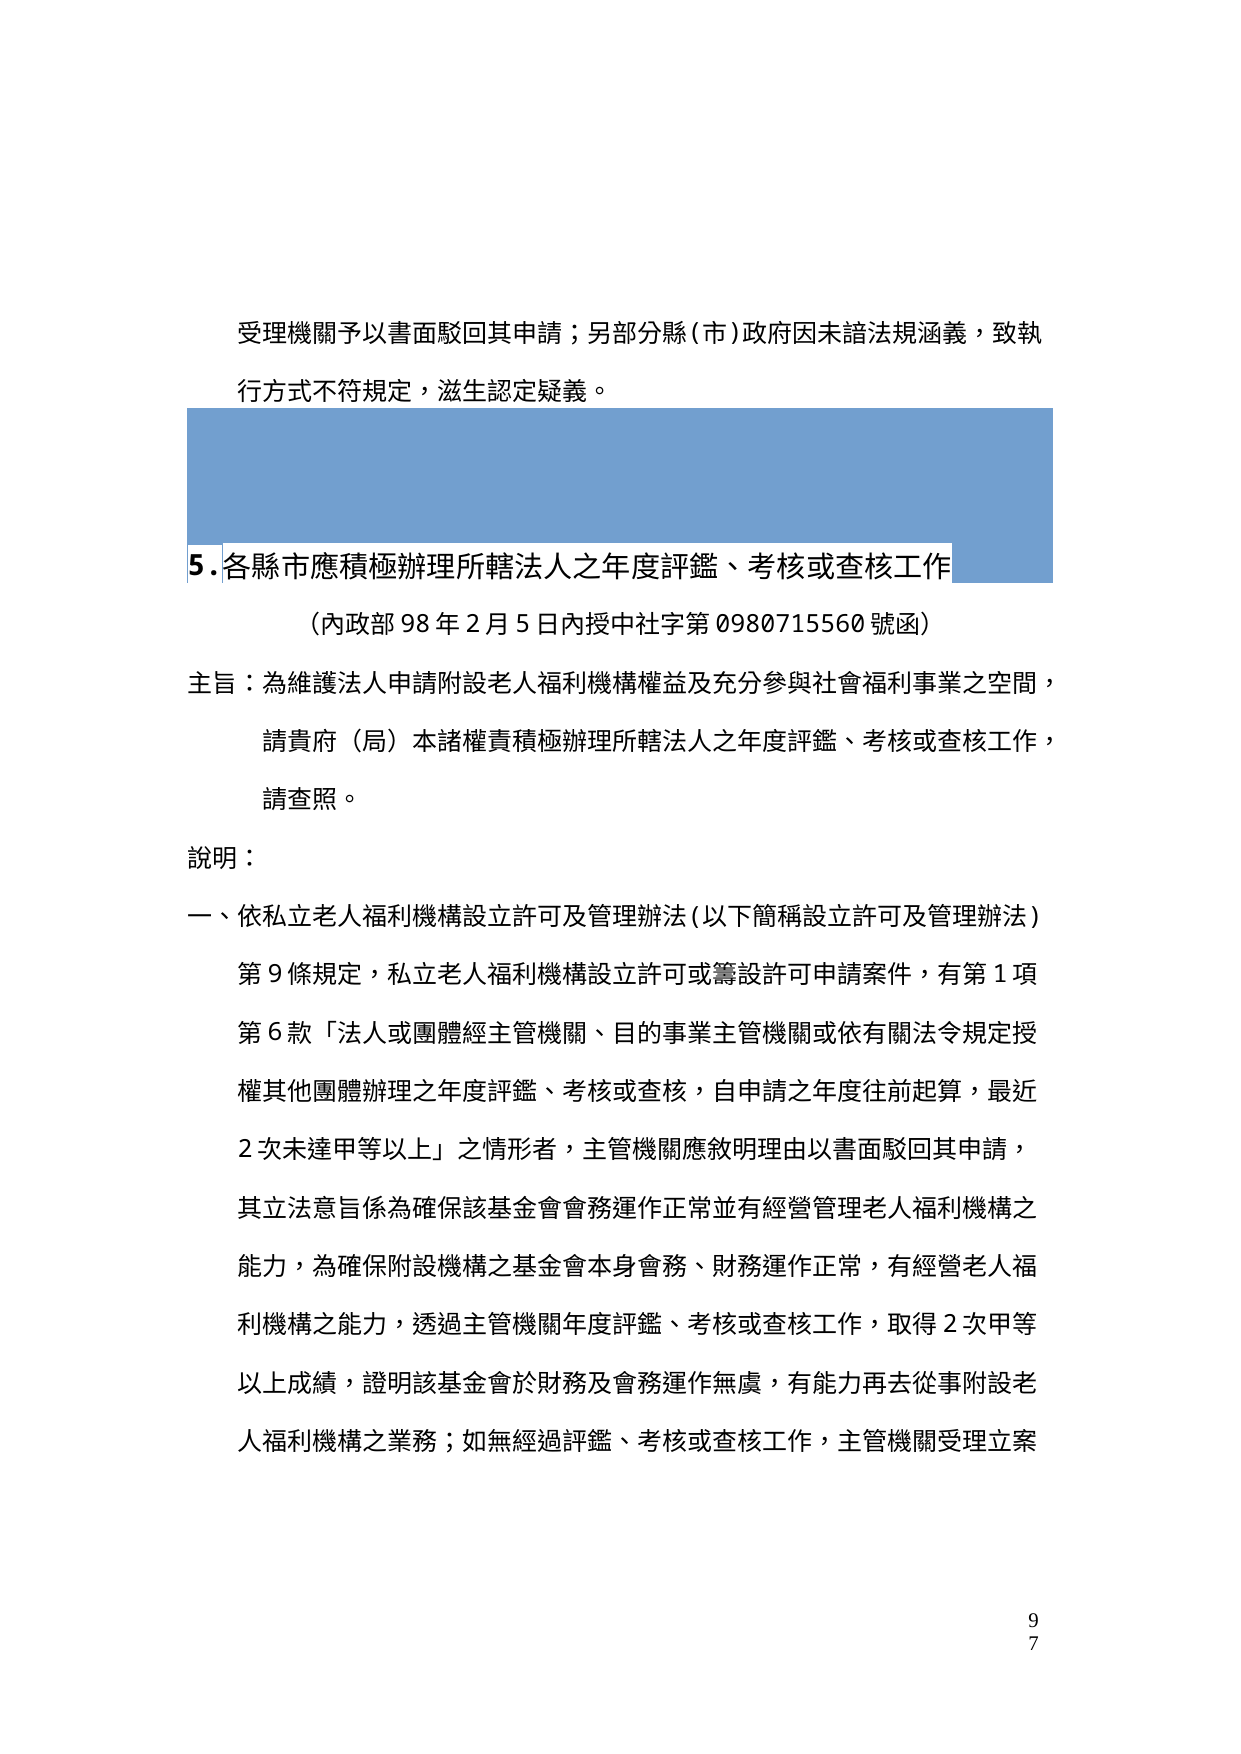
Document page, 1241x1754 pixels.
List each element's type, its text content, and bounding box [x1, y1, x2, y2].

text （內政部98年2月5日內授中社字第0980715560號函） [187, 583, 1053, 642]
text 主旨：為維護法人申請附設老人福利機構權益及充分參與社會福利事業之空間，請貴府（局）本諸權責積極辦理所轄法人之年度評鑑、考核或查核工作，請查照。 [187, 642, 1053, 817]
text 說明： [187, 817, 1053, 875]
text 受理機關予以書面駁回其申請；另部分縣(市)政府因未諳法規涵義，致執行方式不符規定，滋生認定疑義。 [187, 292, 1053, 408]
text 一、依私立老人福利機構設立許可及管理辦法(以下簡稱設立許可及管理辦法)第9條規定，私立老人福利機構設立許可或籌設許可申請案件，有第1項第6款「法人或團體經主管機關、目的事業主管機關或依有關法令規定授權其他團體辦理之年度評鑑、考核或查核，自申請之年度往前起算，最近2次未達甲等以上」之情形者，主管機關應敘明理由以書面駁回其申請，其立法意旨係為確保該基金會會務運作正常並有經營管理老人福利機構之能力，為確保附設機構之基金會本身會務、財務運作正常，有經營老人福利機構之能力，透過主管機關年度評鑑、考核或查核工作，取得2次甲等以上成績，證明該基金會於財務及會務運作無虞，有能力再去從事附設老人福利機構之業務；如無經過評鑑、考核或查核工作，主管機關受理立案 [187, 875, 1053, 1458]
text 5.各縣市應積極辦理所轄法人之年度評鑑、考核或查核工作 [187, 525, 1053, 583]
